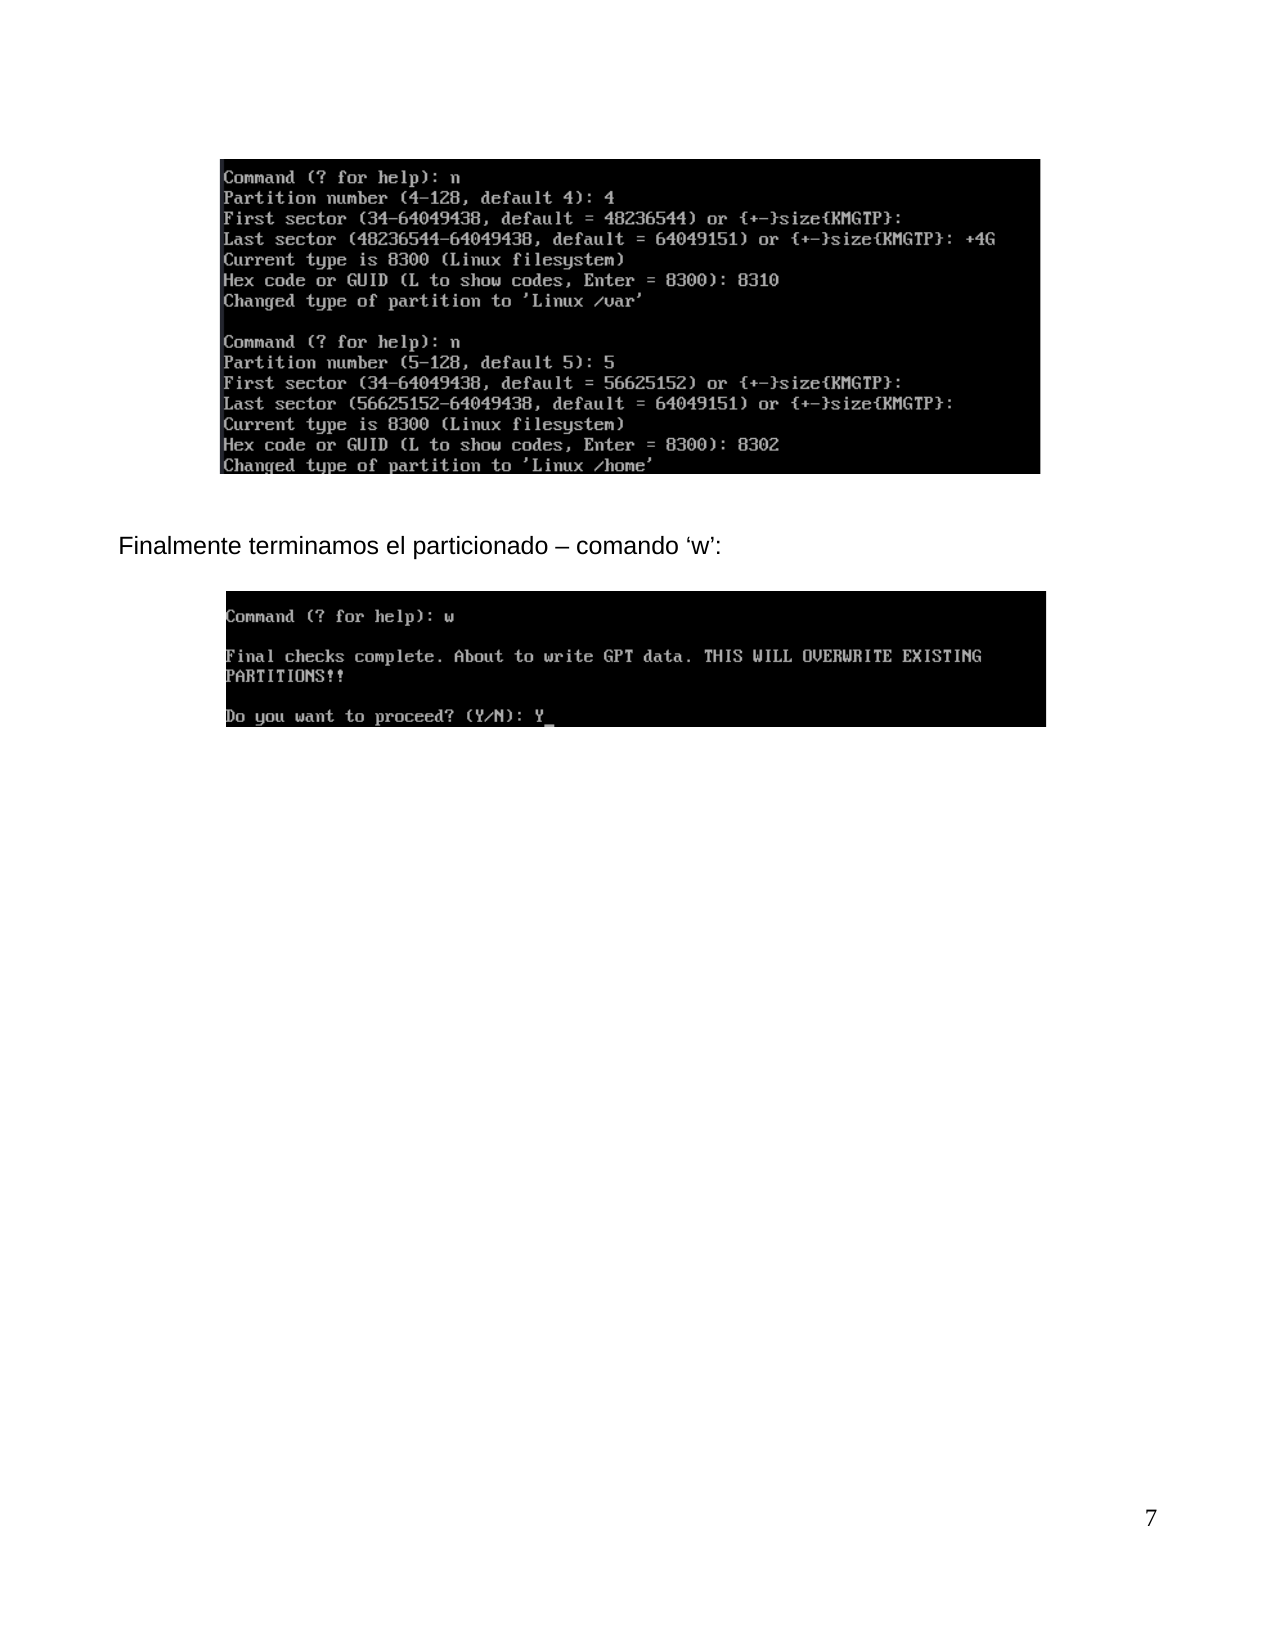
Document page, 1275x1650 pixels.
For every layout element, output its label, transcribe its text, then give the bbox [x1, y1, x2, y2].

text Finalmente terminamos el particionado – comando ‘w’: [118, 531, 1157, 560]
picture [219, 159, 1041, 474]
picture [226, 591, 1047, 727]
